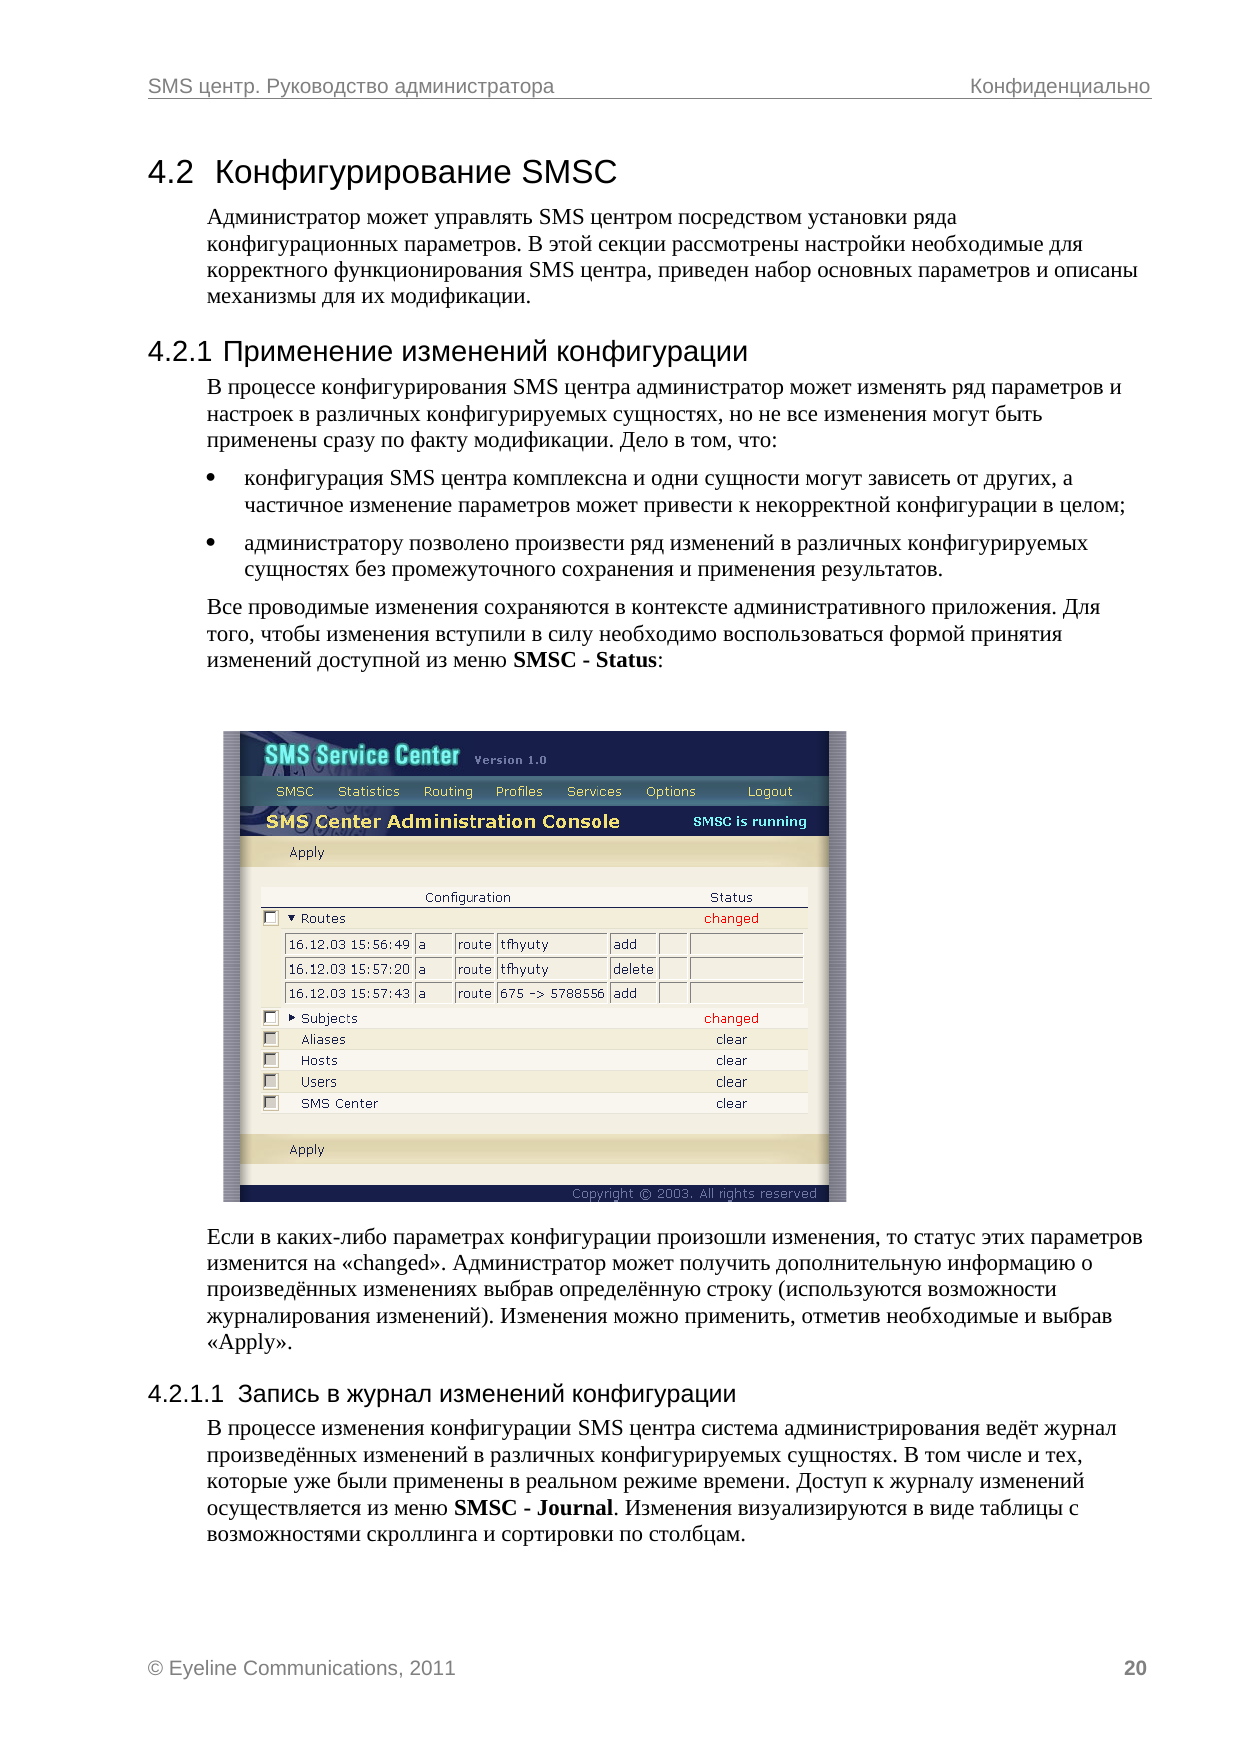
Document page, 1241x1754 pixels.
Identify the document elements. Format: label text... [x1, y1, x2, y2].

subtitle Применение изменений конфигурации [148, 334, 1152, 367]
text В процессе изменения конфигурации SMS центра система администрирования ведёт журнал произведённых изменений в различных конфигурируемых сущностях. В том числе и тех, которые уже были применены в реальном режиме времени. Доступ к журналу изменений осуществляется из меню SMSC - Journal. Изменения визуализируются в виде таблицы с возможностями скроллинга и сортировки по столбцам. [207, 1414, 1152, 1546]
list конфигурация SMS центра комплексна и одни сущности могут зависеть от других, а частичное изменение параметров может привести к некорректной конфигурации в целом; [207, 464, 1152, 517]
list администратору позволено произвести ряд изменений в различных конфигурируемых сущностях без промежуточного сохранения и применения результатов. [207, 529, 1152, 581]
text Если в каких-либо параметрах конфигурации произошли изменения, то статус этих параметров изменится на «changed». Администратор может получить дополнительную информацию о произведённых изменениях выбрав определённую строку (используются возможности журналирования изменений). Изменения можно применить, отметив необходимые и выбрав «Apply». [207, 1223, 1152, 1354]
subtitle Конфигурирование SMSC [148, 152, 1152, 191]
text Администратор может управлять SMS центром посредством установки ряда конфигурационных параметров. В этой секции рассмотрены настройки необходимые для корректного функционирования SMS центра, приведен набор основных параметров и описаны механизмы для их модификации. [207, 203, 1152, 309]
text Все проводимые изменения сохраняются в контексте административного приложения. Для того, чтобы изменения вступили в силу необходимо воспользоваться формой принятия изменений доступной из меню SMSC - Status: [207, 593, 1152, 672]
subtitle Запись в журнал изменений конфигурации [148, 1379, 1152, 1408]
picture [223, 731, 847, 1202]
text В процессе конфигурирования SMS центра администратор может изменять ряд параметров и настроек в различных конфигурируемых сущностях, но не все изменения могут быть применены сразу по факту модификации. Дело в том, что: [207, 373, 1152, 452]
